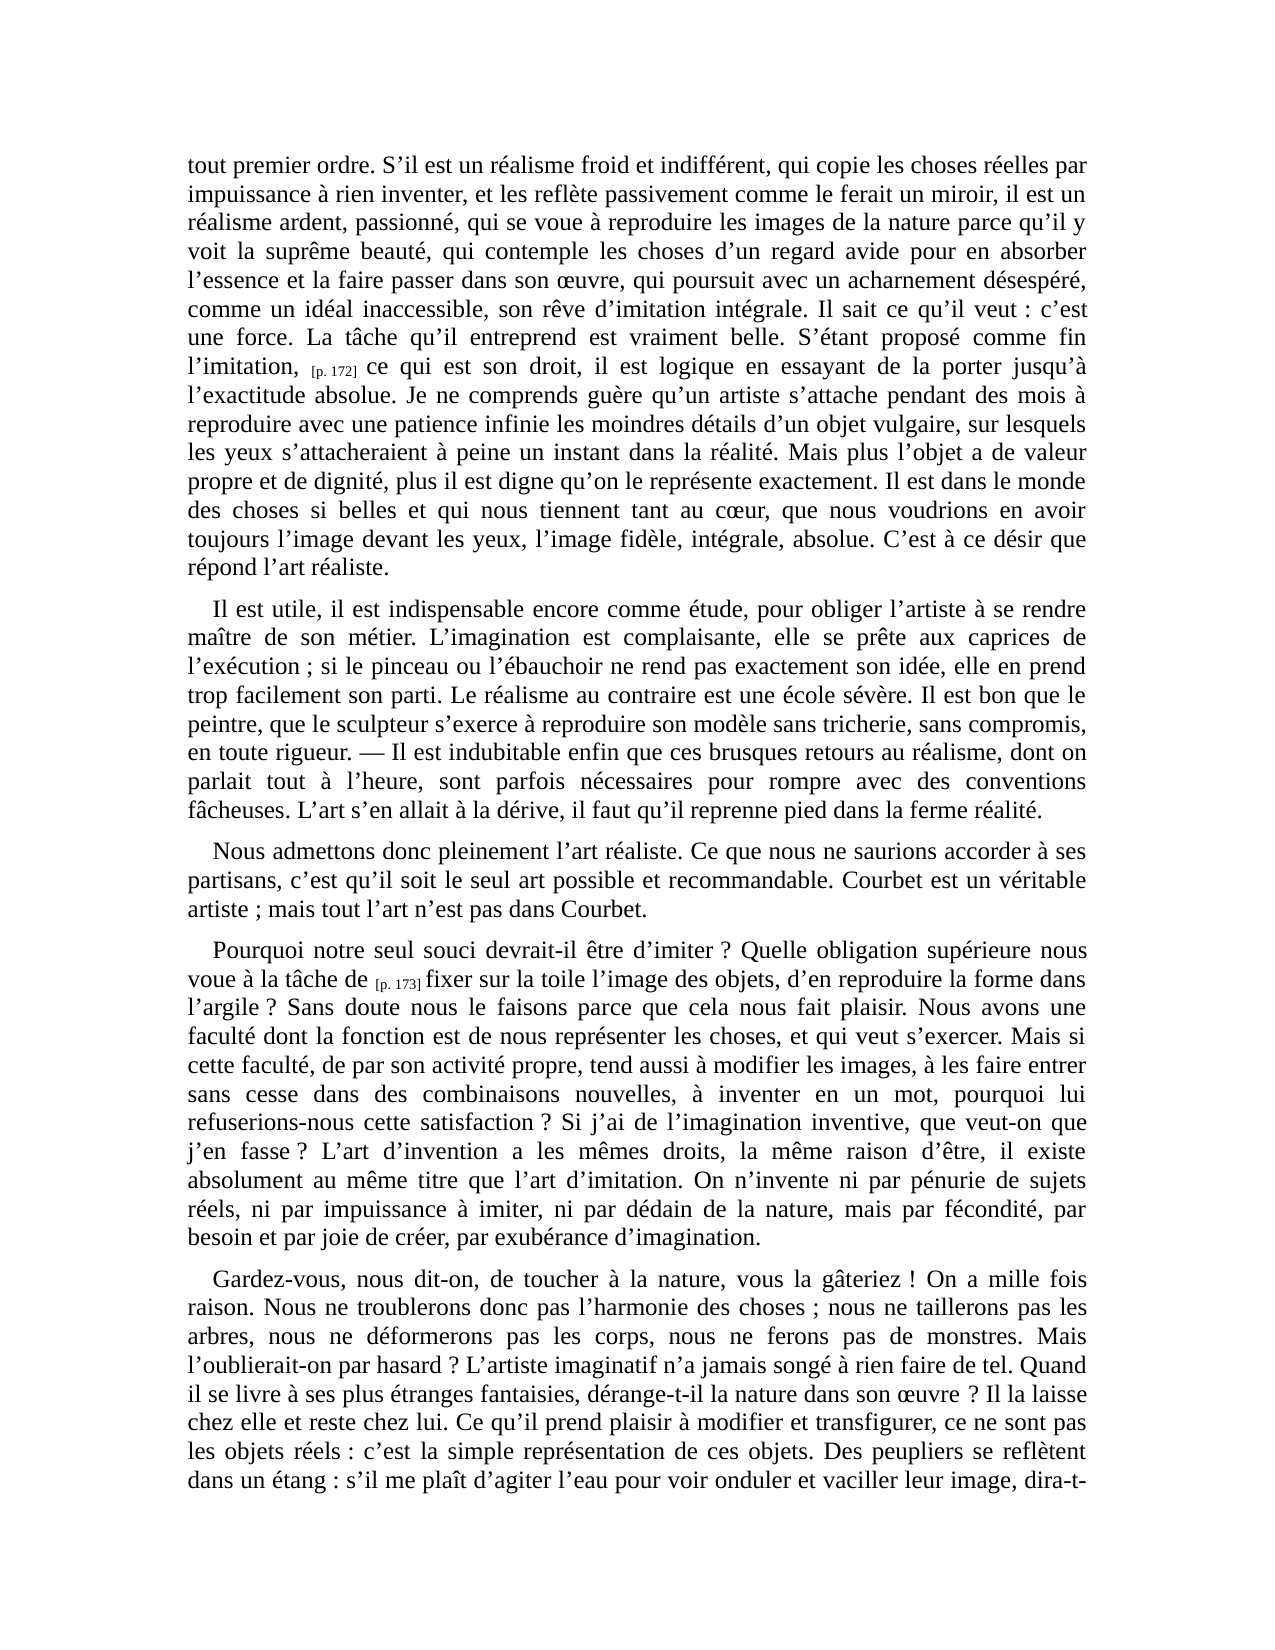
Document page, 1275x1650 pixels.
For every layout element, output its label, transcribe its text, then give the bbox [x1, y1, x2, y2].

text Pourquoi notre seul souci devrait-il être d’imiter ? Quelle obligation supérieure nous voue à la tâche de [p. 173] fixer sur la toile l’image des objets, d’en reproduire la forme dans l’argile ? Sans doute nous le faisons parce que cela nous fait plaisir. Nous avons une faculté dont la fonction est de nous représenter les choses, et qui veut s’exercer. Mais si cette faculté, de par son activité propre, tend aussi à modifier les images, à les faire entrer sans cesse dans des combinaisons nouvelles, à inventer en un mot, pourquoi lui refuserions-nous cette satisfaction ? Si j’ai de l’imagination inventive, que veut-on que j’en fasse ? L’art d’invention a les mêmes droits, la même raison d’être, il existe absolument au même titre que l’art d’imitation. On n’invente ni par pénurie de sujets réels, ni par impuissance à imiter, ni par dédain de la nature, mais par fécondité, par besoin et par joie de créer, par exubérance d’imagination. [187, 935, 1087, 1251]
text tout premier ordre. S’il est un réalisme froid et indifférent, qui copie les choses réelles par impuissance à rien inventer, et les reflète passivement comme le ferait un miroir, il est un réalisme ardent, passionné, qui se voue à reproduire les images de la nature parce qu’il y voit la suprême beauté, qui contemple les choses d’un regard avide pour en absorber l’essence et la faire passer dans son œuvre, qui poursuit avec un acharnement désespéré, comme un idéal inaccessible, son rêve d’imitation intégrale. Il sait ce qu’il veut : c’est une force. La tâche qu’il entreprend est vraiment belle. S’étant proposé comme fin l’imitation, [p. 172] ce qui est son droit, il est logique en essayant de la porter jusqu’à l’exactitude absolue. Je ne comprends guère qu’un artiste s’attache pendant des mois à reproduire avec une patience infinie les moindres détails d’un objet vulgaire, sur lesquels les yeux s’attacheraient à peine un instant dans la réalité. Mais plus l’objet a de valeur propre et de dignité, plus il est digne qu’on le représente exactement. Il est dans le monde des choses si belles et qui nous tiennent tant au cœur, que nous voudrions en avoir toujours l’image devant les yeux, l’image fidèle, intégrale, absolue. C’est à ce désir que répond l’art réaliste. [187, 150, 1087, 581]
text Gardez-vous, nous dit-on, de toucher à la nature, vous la gâteriez ! On a mille fois raison. Nous ne troublerons donc pas l’harmonie des choses ; nous ne taillerons pas les arbres, nous ne déformerons pas les corps, nous ne ferons pas de monstres. Mais l’oublierait-on par hasard ? L’artiste imaginatif n’a jamais songé à rien faire de tel. Quand il se livre à ses plus étranges fantaisies, dérange-t-il la nature dans son œuvre ? Il la laisse chez elle et reste chez lui. Ce qu’il prend plaisir à modifier et transfigurer, ce ne sont pas les objets réels : c’est la simple représentation de ces objets. Des peupliers se reflètent dans un étang : s’il me plaît d’agiter l’eau pour voir onduler et vaciller leur image, dira-t- [187, 1264, 1087, 1494]
text Nous admettons donc pleinement l’art réaliste. Ce que nous ne saurions accorder à ses partisans, c’est qu’il soit le seul art possible et recommandable. Courbet est un véritable artiste ; mais tout l’art n’est pas dans Courbet. [187, 836, 1087, 922]
text Il est utile, il est indispensable encore comme étude, pour obliger l’artiste à se rendre maître de son métier. L’imagination est complaisante, elle se prête aux caprices de l’exécution ; si le pinceau ou l’ébauchoir ne rend pas exactement son idée, elle en prend trop facilement son parti. Le réalisme au contraire est une école sévère. Il est bon que le peintre, que le sculpteur s’exerce à reproduire son modèle sans tricherie, sans compromis, en toute rigueur. — Il est indubitable enfin que ces brusques retours au réalisme, dont on parlait tout à l’heure, sont parfois nécessaires pour rompre avec des conventions fâcheuses. L’art s’en allait à la dérive, il faut qu’il reprenne pied dans la ferme réalité. [187, 594, 1087, 824]
